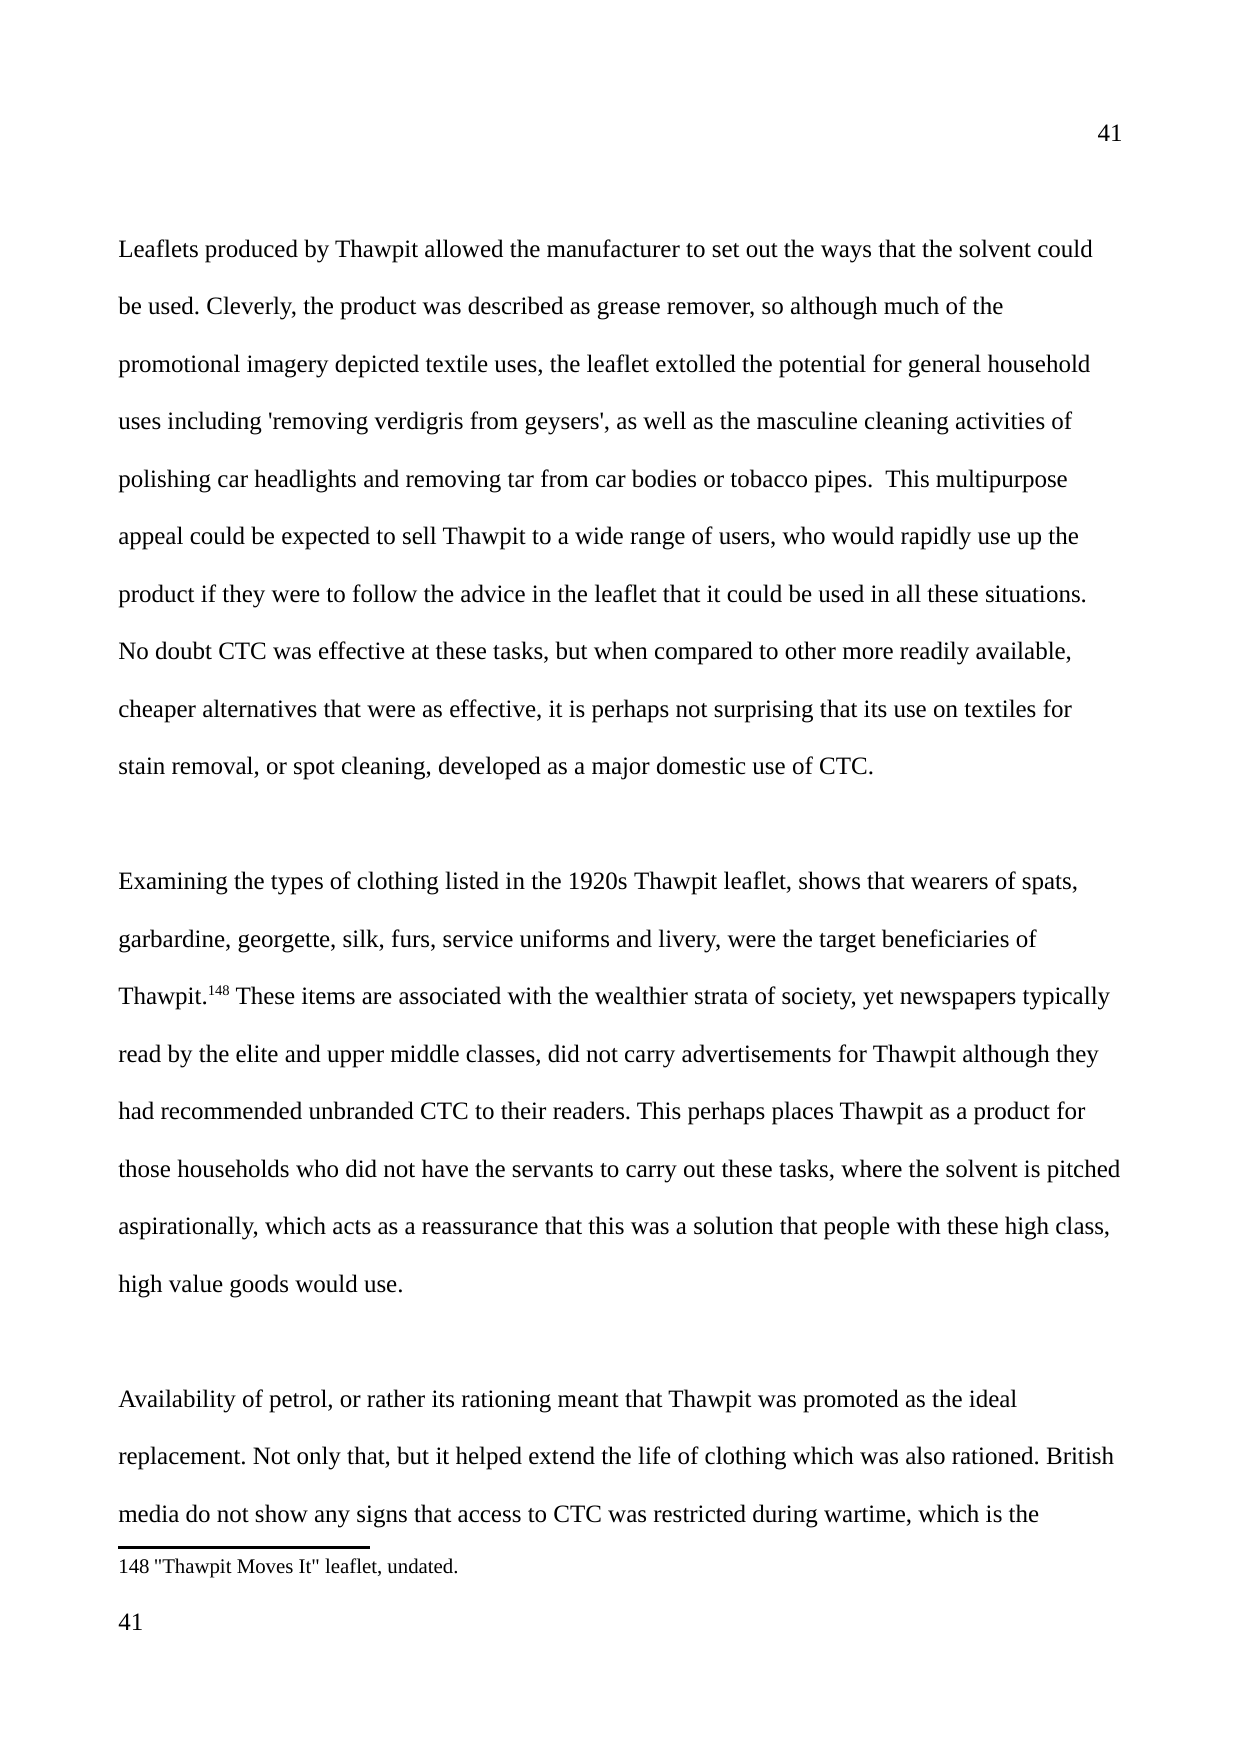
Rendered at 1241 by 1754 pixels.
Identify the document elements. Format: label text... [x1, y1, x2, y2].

text "Thawpit Moves It" leaflet, undated. [118, 1553, 1122, 1578]
text Leaflets produced by Thawpit allowed the manufacturer to set out the ways that the solvent could be used. Cleverly, the product was described as grease remover, so although much of the promotional imagery depicted textile uses, the leaflet extolled the potential for general household uses including 'removing verdigris from geysers', as well as the masculine cleaning activities of polishing car headlights and removing tar from car bodies or tobacco pipes. This multipurpose appeal could be expected to sell Thawpit to a wide range of users, who would rapidly use up the product if they were to follow the advice in the leaflet that it could be used in all these situations. No doubt CTC was effective at these tasks, but when compared to other more readily available, cheaper alternatives that were as effective, it is perhaps not surprising that its use on textiles for stain removal, or spot cleaning, developed as a major domestic use of CTC. [118, 234, 1122, 780]
text Availability of petrol, or rather its rationing meant that Thawpit was promoted as the ideal replacement. Not only that, but it helped extend the life of clothing which was also rationed. British media do not show any signs that access to CTC was restricted during wartime, which is the [118, 1384, 1122, 1528]
text Examining the types of clothing listed in the 1920s Thawpit leaflet, shows that wearers of spats, garbardine, georgette, silk, furs, service uniforms and livery, were the target beneficiaries of Thawpit. These items are associated with the wealthier strata of society, yet newspapers typically read by the elite and upper middle classes, did not carry advertisements for Thawpit although they had recommended unbranded CTC to their readers. This perhaps places Thawpit as a product for those households who did not have the servants to carry out these tasks, where the solvent is pitched aspirationally, which acts as a reassurance that this was a solution that people with these high class, high value goods would use. [118, 866, 1122, 1298]
